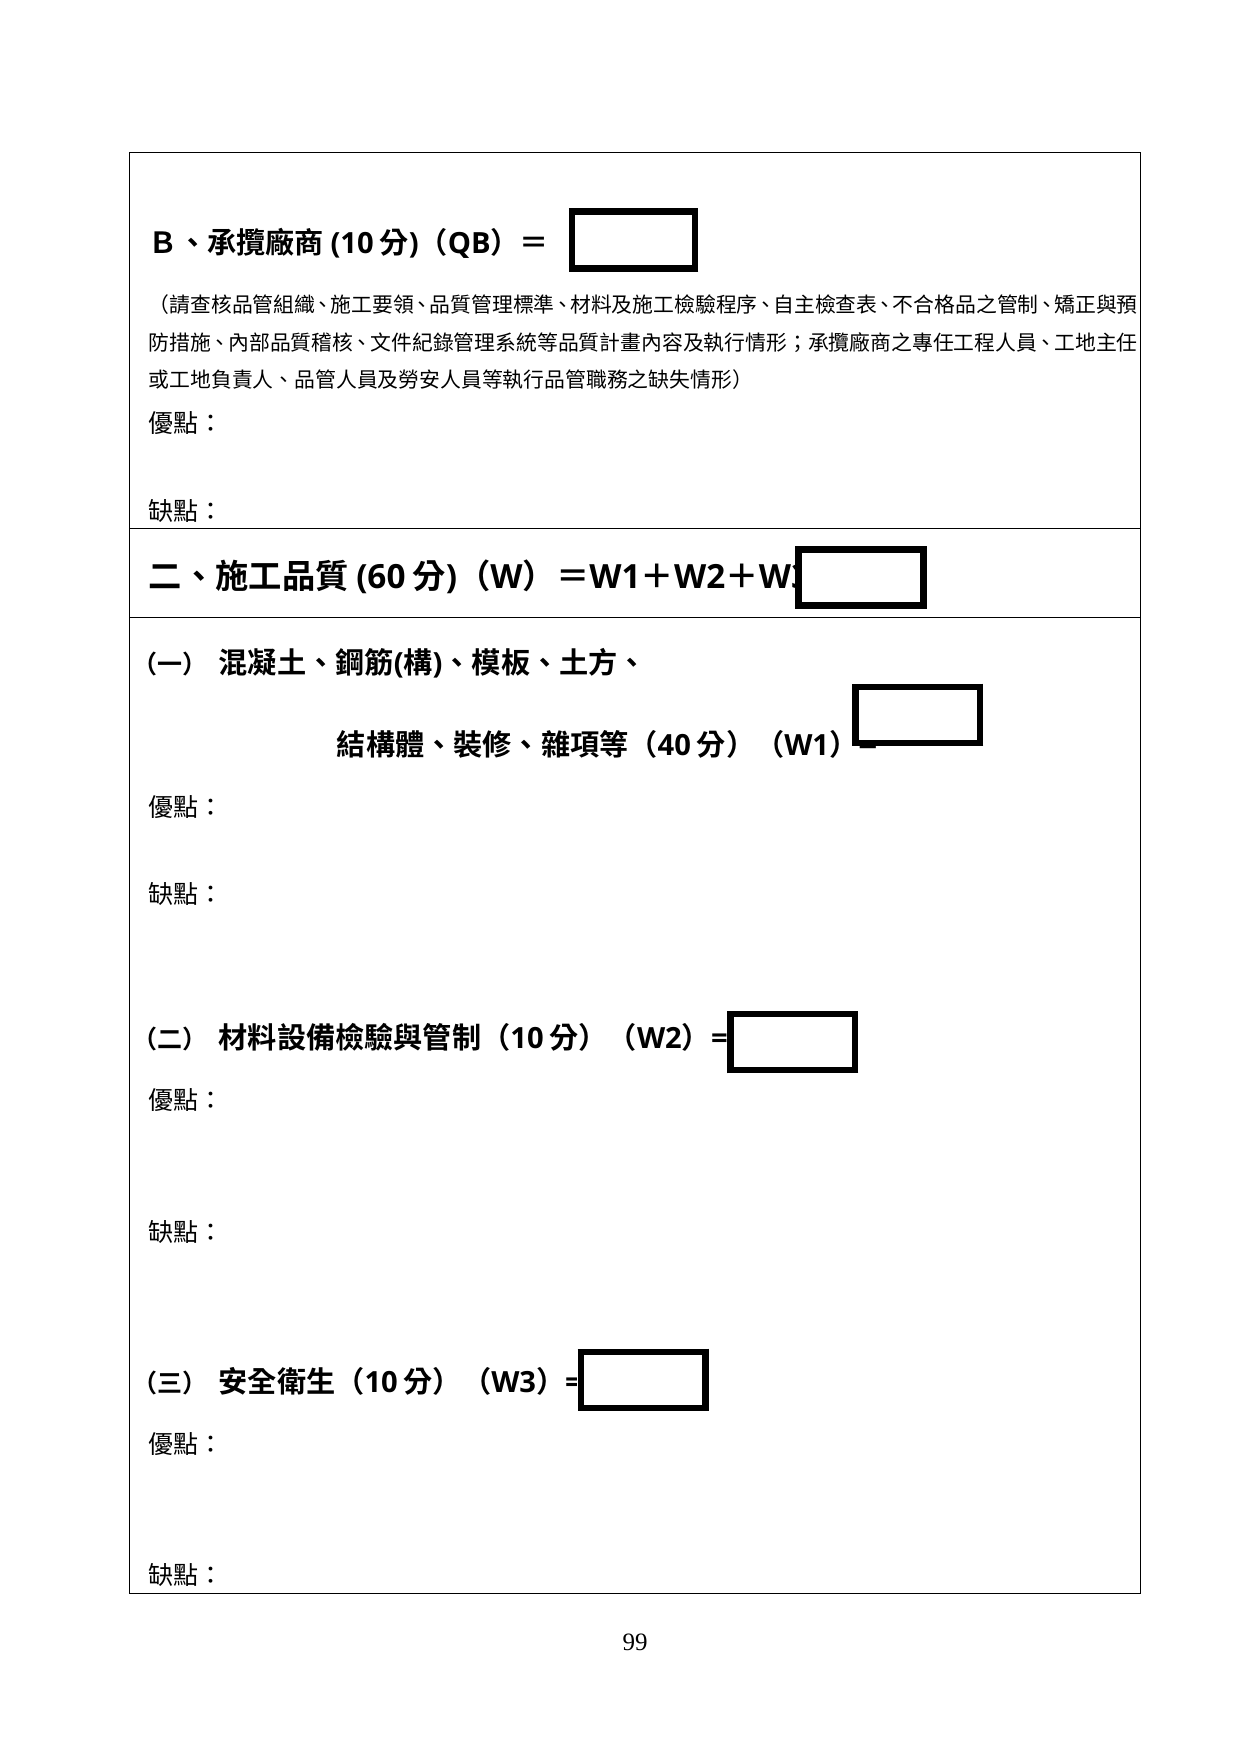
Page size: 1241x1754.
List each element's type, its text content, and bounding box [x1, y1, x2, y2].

table_cell Ｂ、承攬廠商 (10分)（QB）＝ （請查核品管組織、施工要領、品質管理標準、材料及施工檢驗程序、自主檢查表、不合格品之管制、矯正與預防措施、內部品質稽核、文件紀錄管理系統等品質計畫內容及執行情形；承攬廠商之專任工程人員、工地主任或工地負責人、品管人員及勞安人員等執行品管職務之缺失情形） 優點： 缺點： [130, 153, 1140, 528]
table_cell 混凝土、鋼筋(構)、模板、土方、 結構體、裝修、雜項等（40分）（W1）= 優點： 缺點： 材料設備檢驗與管制（10分）（W2）= 優點： 缺點： 安全衛生（10分）（W3）= 優點： 缺點： [130, 618, 1140, 1593]
table_cell 二、施工品質 (60分)（W）＝W1＋W2＋W3＝ [130, 529, 1140, 617]
